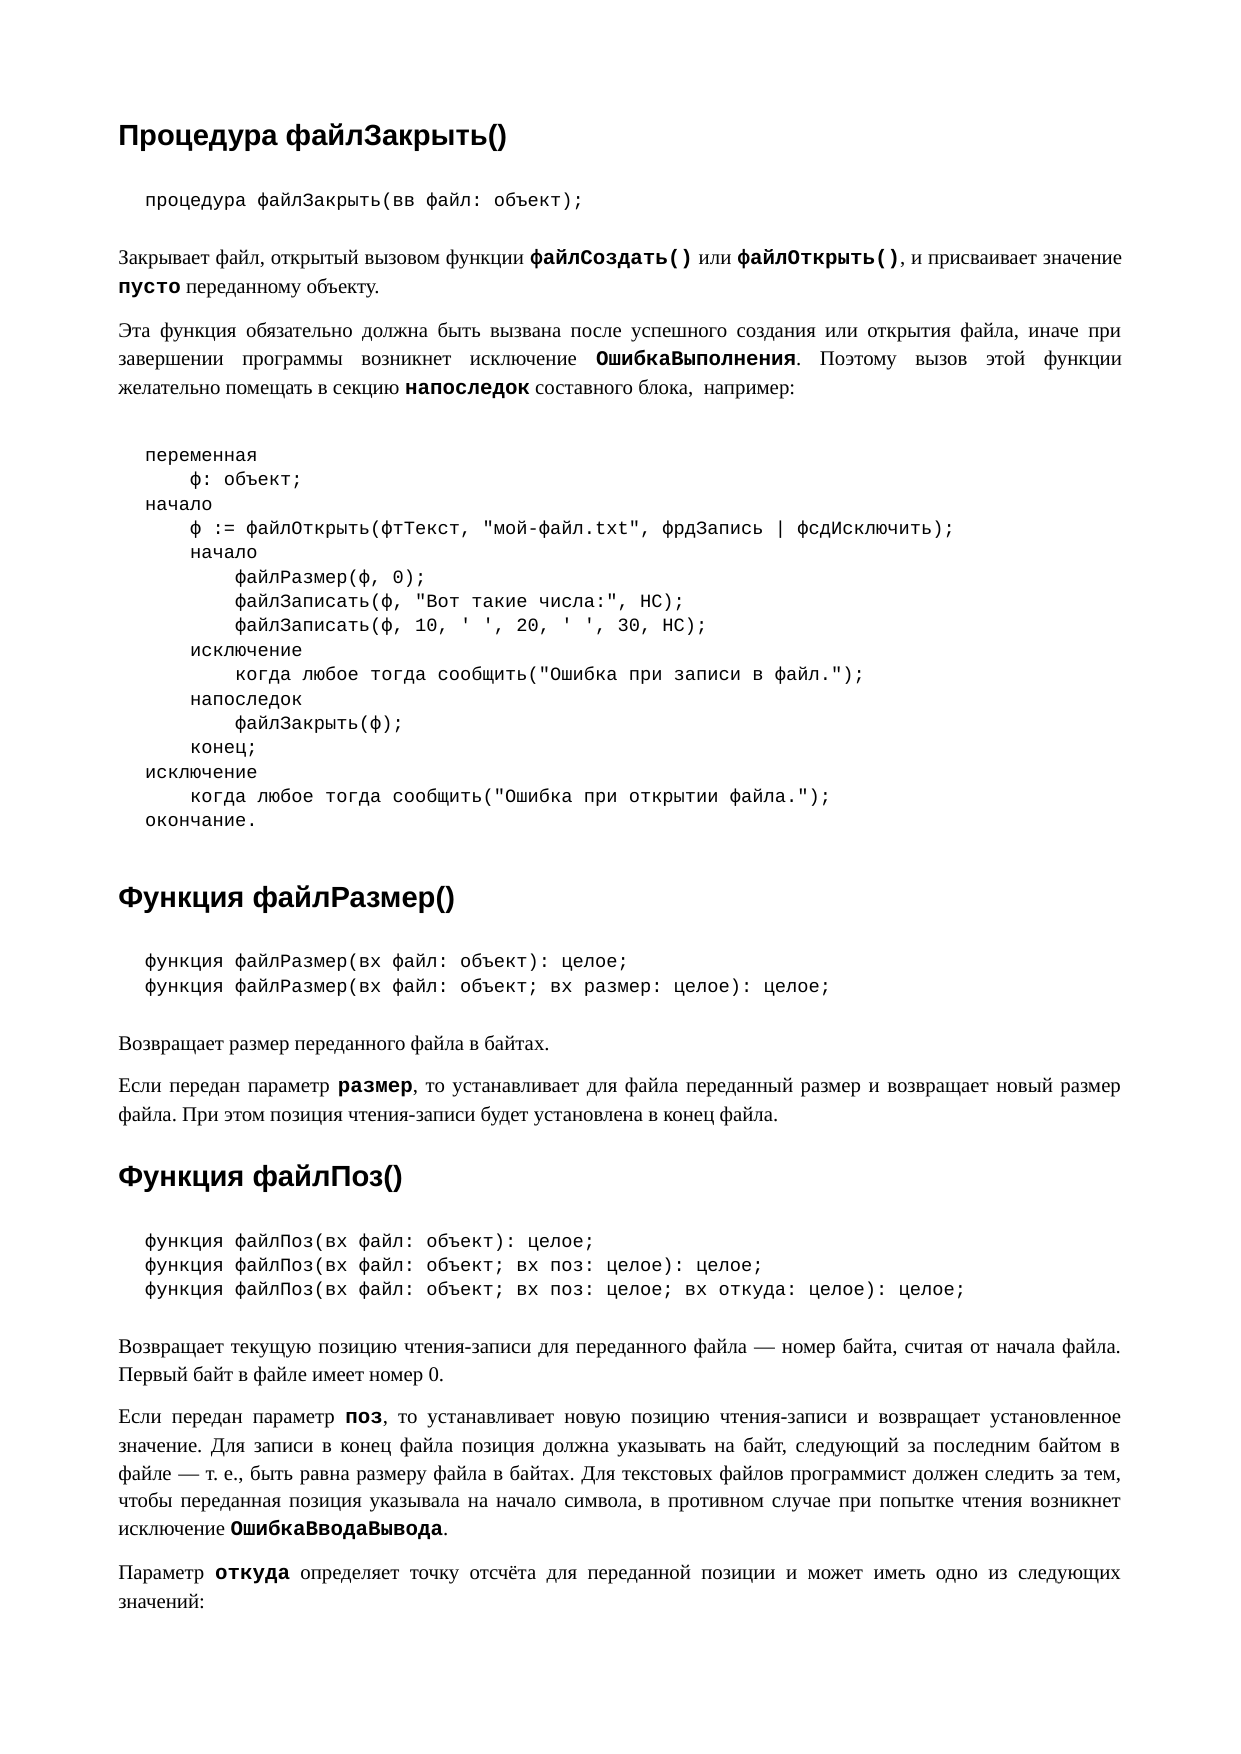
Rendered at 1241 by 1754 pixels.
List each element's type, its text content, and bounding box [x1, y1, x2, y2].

text Если передан параметр поз, то устанавливает новую позицию чтения-записи и возвращает установленное значение. Для записи в конец файла позиция должна указывать на байт, следующий за последним байтом в файле — т. е., быть равна размеру файла в байтах. Для текстовых файлов программист должен следить за тем, чтобы переданная позиция указывала на начало символа, в противном случае при попытке чтения возникнет исключение ОшибкаВводаВывода. [118, 1404, 1122, 1542]
subtitle Процедура файлЗакрыть() [118, 118, 1122, 152]
text Закрывает файл, открытый вызовом функции файлСоздать() или файлОткрыть(), и присваивает значение пусто переданному объекту. [118, 244, 1122, 299]
text процедура файлЗакрыть(вв файл: объект); [136, 182, 1104, 221]
text Эта функция обязательно должна быть вызвана после успешного создания или открытия файла, иначе при завершении программы возникнет исключение ОшибкаВыполнения. Поэтому вызов этой функции желательно помещать в секцию напоследок составного блока, например: [118, 318, 1122, 401]
subtitle Функция файлПоз() [118, 1159, 1122, 1192]
text переменная ф: объект; начало ф := файлОткрыть(фтТекст, "мой-файл.txt", фрдЗапись | фсдИсключить); начало файлРазмер(ф, 0); файлЗаписать(ф, "Вот такие числа:", НС); файлЗаписать(ф, 10, ' ', 20, ' ', 30, НС); исключение когда любое тогда сообщить("Ошибка при записи в файл."); напоследок файлЗакрыть(ф); конец; исключение когда любое тогда сообщить("Ошибка при открытии файла."); окончание. [136, 437, 1104, 841]
text функция файлПоз(вх файл: объект; вх поз: целое): целое; [136, 1247, 1104, 1271]
text Возвращает размер переданного файла в байтах. [118, 1031, 1122, 1054]
text Параметр откуда определяет точку отсчёта для переданной позиции и может иметь одно из следующих значений: [118, 1560, 1122, 1613]
text функция файлПоз(вх файл: объект): целое; [136, 1222, 1104, 1247]
text функция файлРазмер(вх файл: объект): целое; [136, 943, 1104, 968]
text Возвращает текущую позицию чтения-записи для переданного файла — номер байта, считая от начала файла. Первый байт в файле имеет номер 0. [118, 1334, 1122, 1386]
text функция файлПоз(вх файл: объект; вх поз: целое; вх откуда: целое): целое; [136, 1271, 1104, 1310]
subtitle Функция файлРазмер() [118, 880, 1122, 913]
text Если передан параметр размер, то устанавливает для файла переданный размер и возвращает новый размер файла. При этом позиция чтения-записи будет установлена в конец файла. [118, 1073, 1122, 1126]
text функция файлРазмер(вх файл: объект; вх размер: целое): целое; [136, 968, 1104, 1007]
